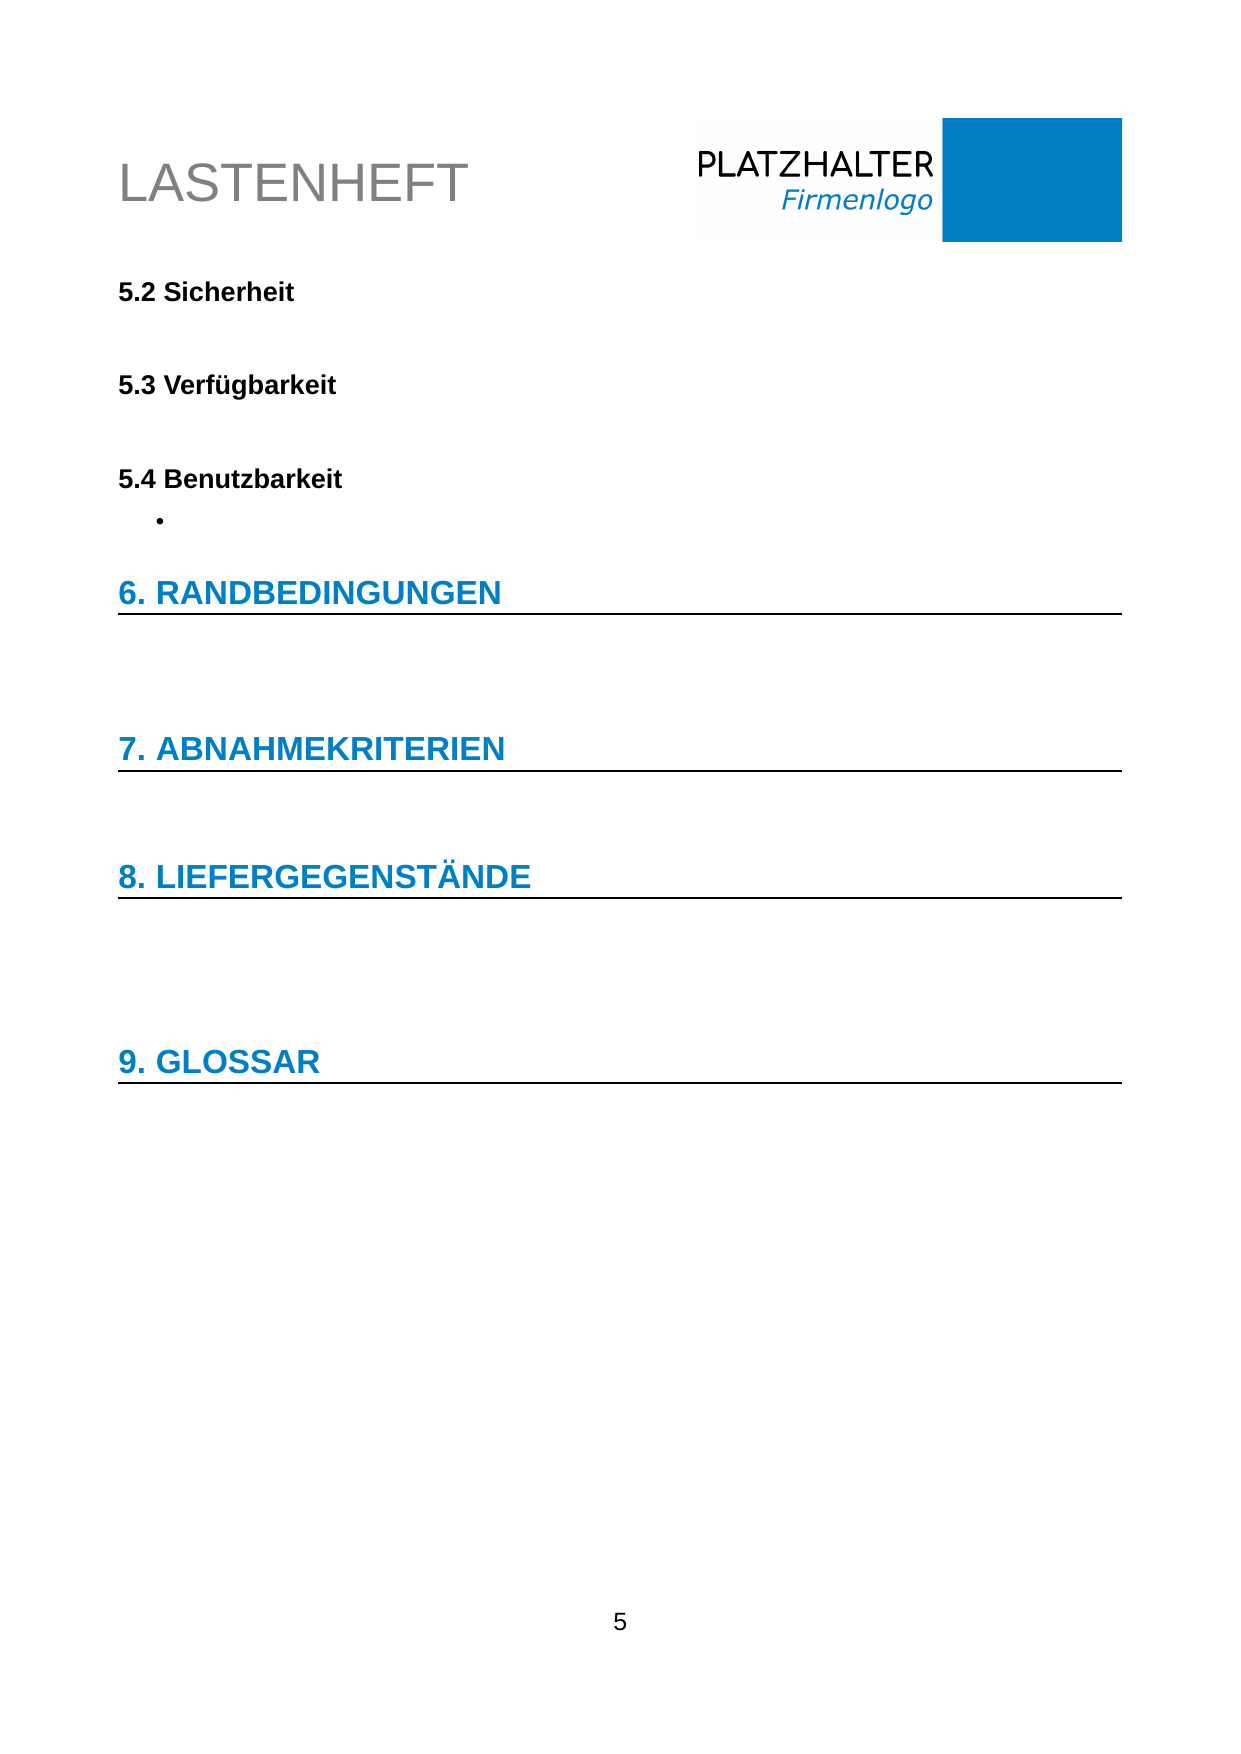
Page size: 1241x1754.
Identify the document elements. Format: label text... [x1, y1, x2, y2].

subtitle 5.4 Benutzbarkeit [118, 463, 1122, 494]
subtitle 5.3 Verfügbarkeit [118, 369, 1122, 401]
subtitle Liefergegenstände [118, 857, 1122, 897]
subtitle Randbedingungen [118, 573, 1122, 613]
subtitle Glossar [118, 1042, 1122, 1082]
picture [698, 118, 1123, 242]
subtitle Abnahmekriterien [118, 729, 1122, 770]
subtitle 5.2 Sicherheit [118, 276, 1122, 307]
